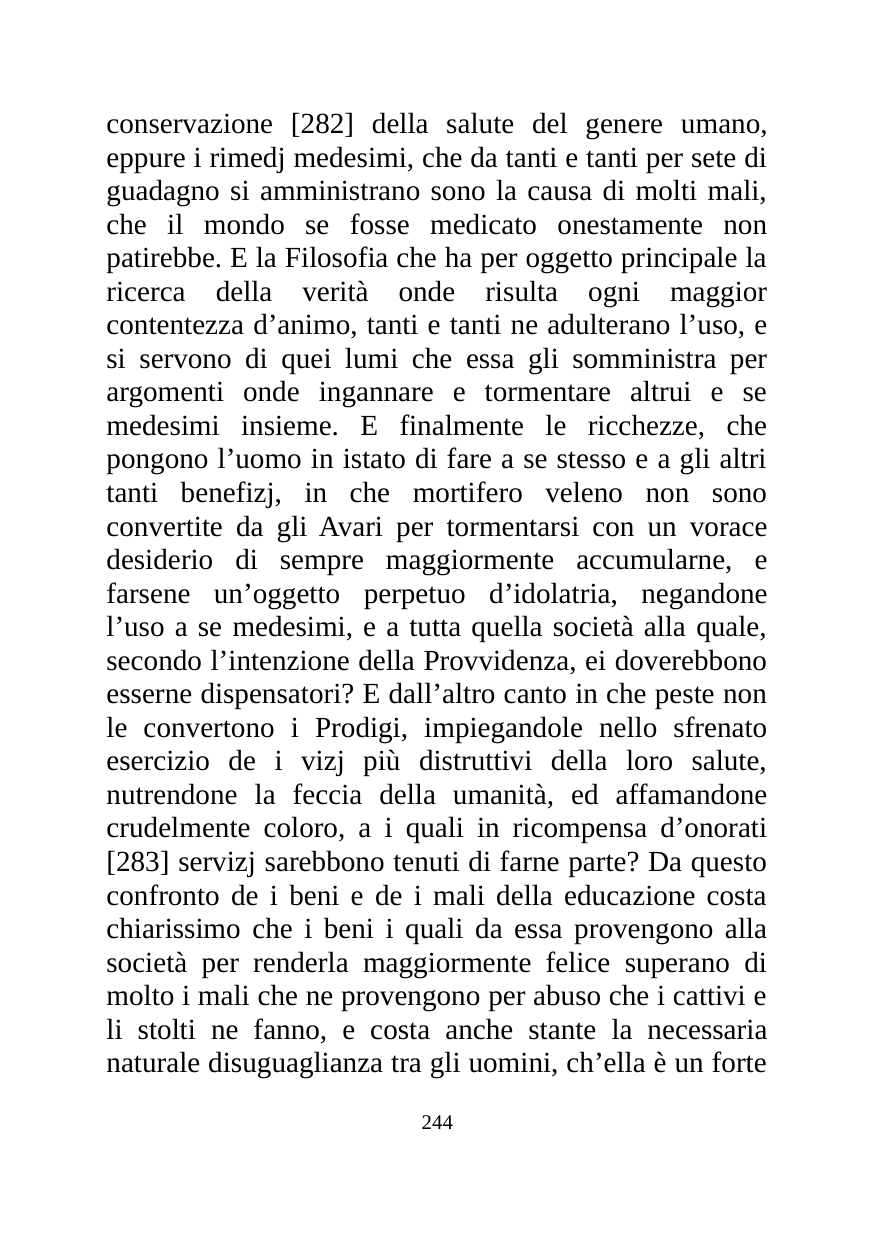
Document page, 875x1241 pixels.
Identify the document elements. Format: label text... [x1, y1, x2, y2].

text conservazione [282] della salute del genere umano, eppure i rimedj medesimi, che da tanti e tanti per sete di guadagno si amministrano sono la causa di molti mali, che il mondo se fosse medicato onestamente non patirebbe. E la Filosofia che ha per oggetto principale la ricerca della verità onde risulta ogni maggior contentezza d’animo, tanti e tanti ne adulterano l’uso, e si servono di quei lumi che essa gli somministra per argomenti onde ingannare e tormentare altrui e se medesimi insieme. E finalmente le ricchezze, che pongono l’uomo in istato di fare a se stesso e a gli altri tanti benefizj, in che mortifero veleno non sono convertite da gli Avari per tormentarsi con un vorace desiderio di sempre maggiormente accumularne, e farsene un’oggetto perpetuo d’idolatria, negandone l’uso a se medesimi, e a tutta quella società alla quale, secondo l’intenzione della Provvidenza, ei doverebbono esserne dispensatori? E dall’altro canto in che peste non le convertono i Prodigi, impiegandole nello sfrenato esercizio de i vizj più distruttivi della loro salute, nutrendone la feccia della umanità, ed affamandone crudelmente coloro, a i quali in ricompensa d’onorati [283] servizj sarebbono tenuti di farne parte? Da questo confronto de i beni e de i mali della educazione costa chiarissimo che i beni i quali da essa provengono alla società per renderla maggiormente felice superano di molto i mali che ne provengono per abuso che i cattivi e li stolti ne fanno, e costa anche stante la necessaria naturale disuguaglianza tra gli uomini, ch’ella è un forte [106, 106, 768, 1079]
